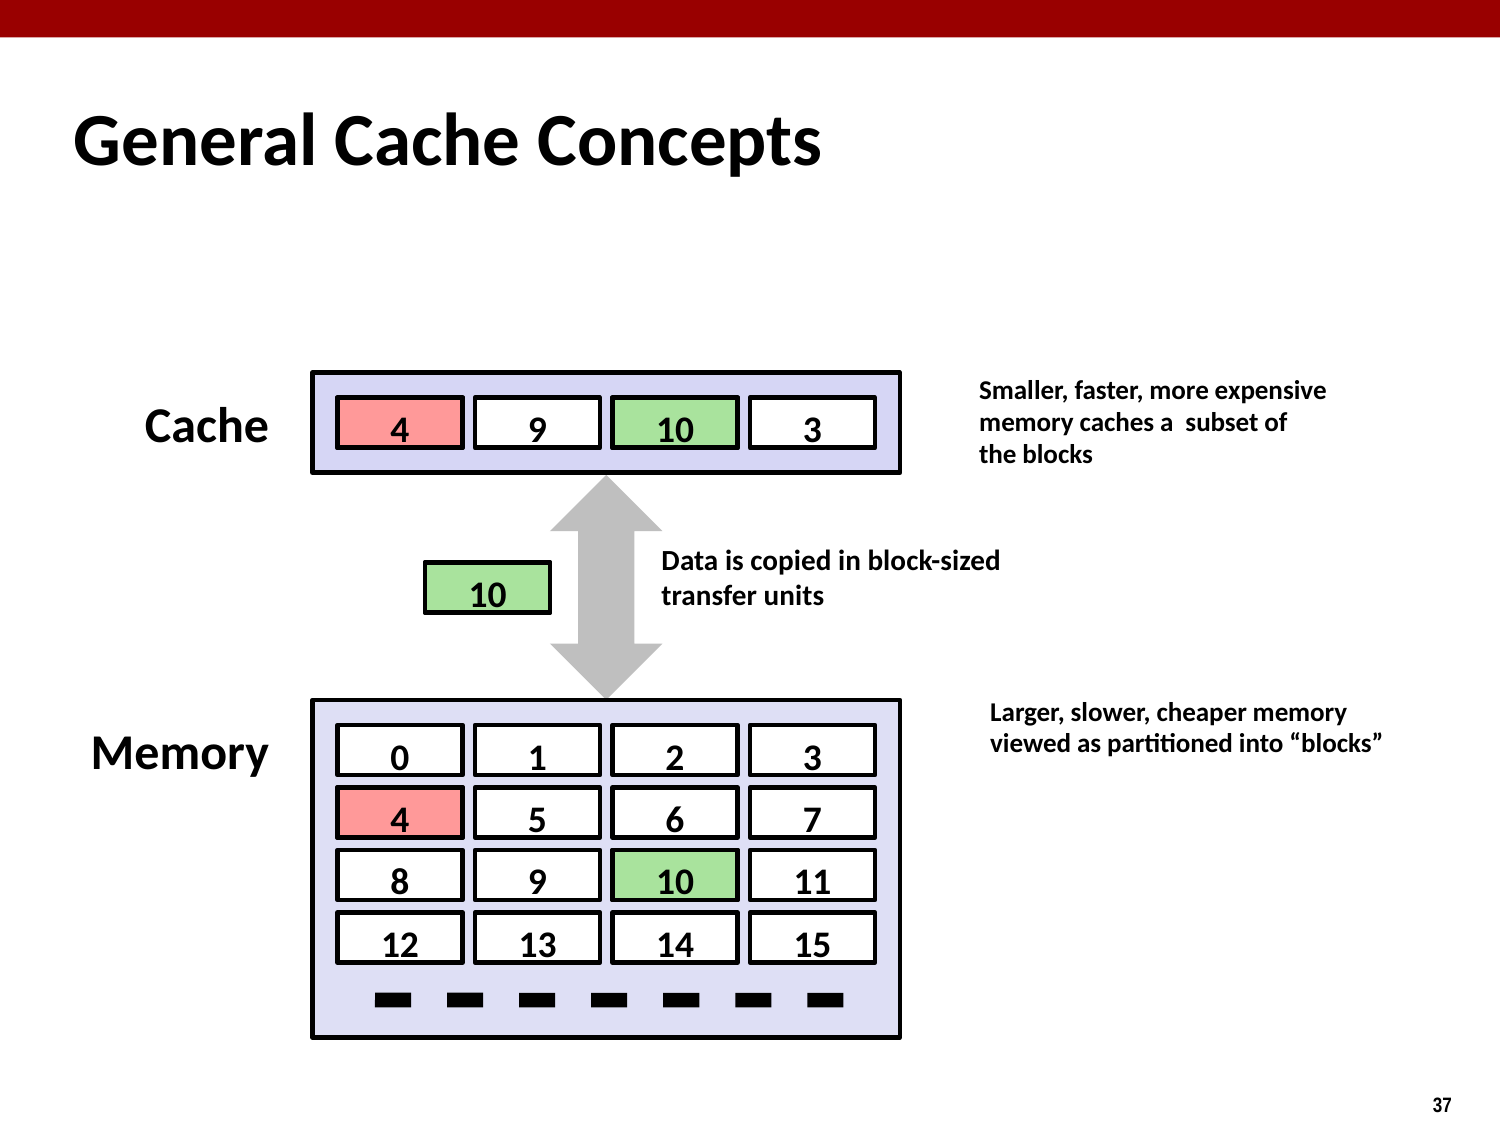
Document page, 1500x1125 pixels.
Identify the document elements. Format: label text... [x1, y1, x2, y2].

text_box 6 [612, 787, 738, 838]
text_box 3 [750, 725, 875, 775]
text_box 2 [612, 725, 738, 775]
text_box 13 [474, 912, 600, 963]
text_box 9 [474, 849, 600, 900]
text_box 9 [474, 397, 600, 448]
text_box 12 [337, 912, 463, 963]
text_box 11 [750, 849, 875, 900]
text_box Data is copied in block-sized transfer units [646, 535, 1113, 620]
text_box 10 [425, 562, 550, 613]
text_box Larger, slower, cheaper memory viewed as partitioned into “blocks” [975, 687, 1399, 768]
title General Cache Concepts [58, 72, 1304, 198]
text_box Smaller, faster, more expensive memory caches a subset of the blocks [964, 366, 1342, 478]
text_box 1 [474, 725, 600, 775]
text_box [312, 474, 900, 1038]
text_box 10 [612, 397, 738, 448]
text_box 4 [337, 397, 463, 448]
text_box Memory [75, 712, 285, 788]
text_box 7 [750, 787, 875, 838]
text_box 8 [337, 849, 463, 900]
text_box 14 [612, 912, 738, 963]
text_box 5 [474, 787, 600, 838]
text_box Cache [130, 385, 285, 461]
text_box 15 [750, 912, 875, 963]
text_box 0 [337, 725, 463, 775]
text_box 4 [337, 787, 463, 838]
text_box 3 [750, 397, 875, 448]
text_box 10 [612, 849, 738, 900]
text_box [312, 372, 900, 473]
